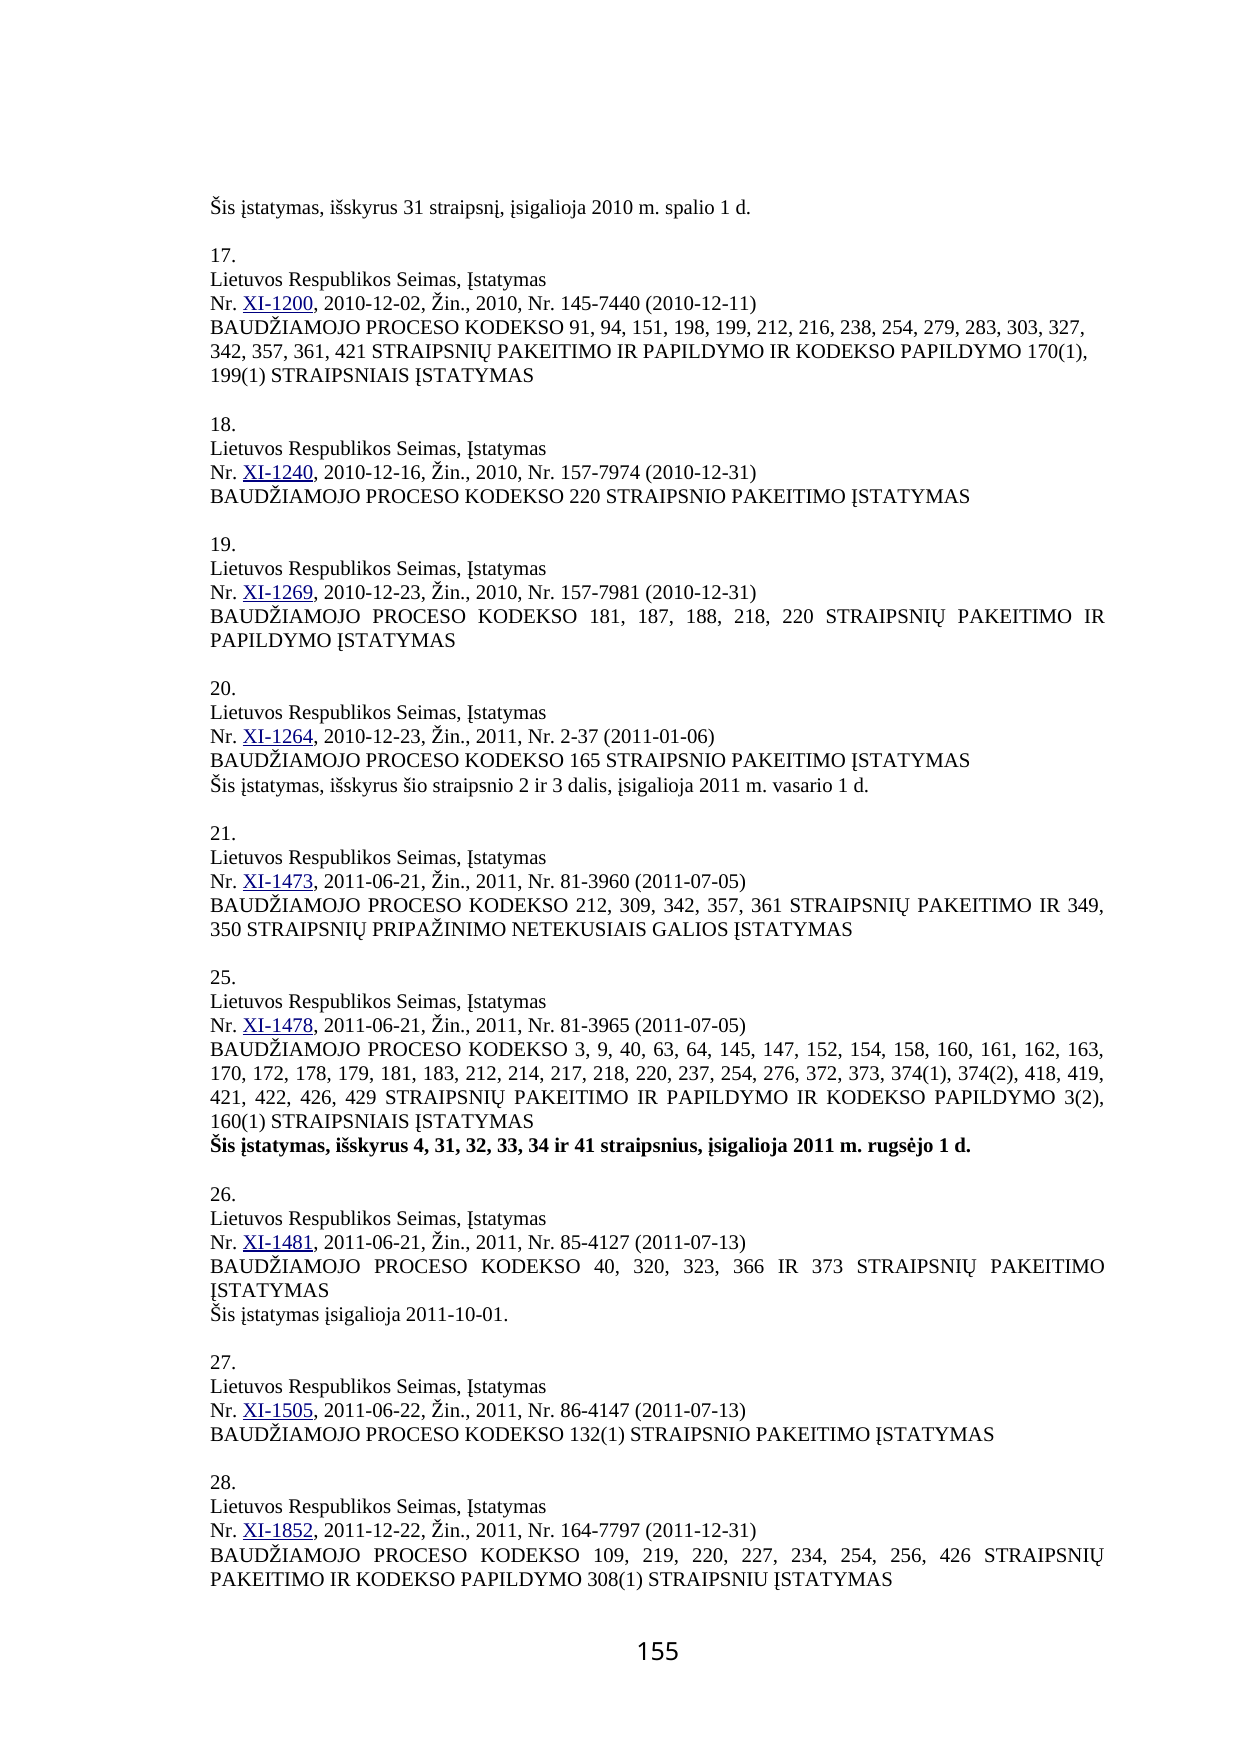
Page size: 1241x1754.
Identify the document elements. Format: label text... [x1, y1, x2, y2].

text Šis įstatymas, išskyrus šio straipsnio 2 ir 3 dalis, įsigalioja 2011 m. vasario 1 d. [210, 772, 1106, 797]
text BAUDŽIAMOJO PROCESO KODEKSO 3, 9, 40, 63, 64, 145, 147, 152, 154, 158, 160, 161, 162, 163, 170, 172, 178, 179, 181, 183, 212, 214, 217, 218, 220, 237, 254, 276, 372, 373, 374(1), 374(2), 418, 419, 421, 422, 426, 429 STRAIPSNIŲ PAKEITIMO IR PAPILDYMO IR KODEKSO PAPILDYMO 3(2), 160(1) STRAIPSNIAIS ĮSTATYMAS [210, 1037, 1106, 1133]
text BAUDŽIAMOJO PROCESO KODEKSO 181, 187, 188, 218, 220 STRAIPSNIŲ PAKEITIMO IR PAPILDYMO ĮSTATYMAS [210, 604, 1106, 652]
text BAUDŽIAMOJO PROCESO KODEKSO 91, 94, 151, 198, 199, 212, 216, 238, 254, 279, 283, 303, 327, 342, 357, 361, 421 STRAIPSNIŲ PAKEITIMO IR PAPILDYMO IR KODEKSO PAPILDYMO 170(1), 199(1) STRAIPSNIAIS ĮSTATYMAS [210, 315, 1106, 387]
text 26. [210, 1182, 1106, 1206]
text Nr. XI-1478, 2011-06-21, Žin., 2011, Nr. 81-3965 (2011-07-05) [210, 1013, 1106, 1037]
text Lietuvos Respublikos Seimas, Įstatymas [210, 1494, 1106, 1518]
text 18. [210, 412, 1106, 436]
text Nr. XI-1240, 2010-12-16, Žin., 2010, Nr. 157-7974 (2010-12-31) [210, 460, 1106, 484]
text 21. [210, 821, 1106, 845]
text 27. [210, 1350, 1106, 1374]
text Šis įstatymas, išskyrus 4, 31, 32, 33, 34 ir 41 straipsnius, įsigalioja 2011 m. rugsėjo 1 d. [210, 1133, 1106, 1157]
text BAUDŽIAMOJO PROCESO KODEKSO 40, 320, 323, 366 IR 373 STRAIPSNIŲ PAKEITIMO ĮSTATYMAS [210, 1254, 1106, 1302]
text BAUDŽIAMOJO PROCESO KODEKSO 212, 309, 342, 357, 361 STRAIPSNIŲ PAKEITIMO IR 349, 350 STRAIPSNIŲ PRIPAŽINIMO NETEKUSIAIS GALIOS ĮSTATYMAS [210, 893, 1106, 941]
text Nr. XI-1264, 2010-12-23, Žin., 2011, Nr. 2-37 (2011-01-06) [210, 724, 1106, 748]
text Nr. XI-1505, 2011-06-22, Žin., 2011, Nr. 86-4147 (2011-07-13) [210, 1398, 1106, 1422]
text 20. [210, 676, 1106, 700]
text Lietuvos Respublikos Seimas, Įstatymas [210, 845, 1106, 869]
text Lietuvos Respublikos Seimas, Įstatymas [210, 267, 1106, 291]
text BAUDŽIAMOJO PROCESO KODEKSO 220 STRAIPSNIO PAKEITIMO ĮSTATYMAS [210, 484, 1106, 508]
text Lietuvos Respublikos Seimas, Įstatymas [210, 700, 1106, 724]
text Nr. XI-1473, 2011-06-21, Žin., 2011, Nr. 81-3960 (2011-07-05) [210, 869, 1106, 893]
text Lietuvos Respublikos Seimas, Įstatymas [210, 1374, 1106, 1398]
text 19. [210, 532, 1106, 556]
text BAUDŽIAMOJO PROCESO KODEKSO 165 STRAIPSNIO PAKEITIMO ĮSTATYMAS [210, 748, 1106, 772]
text BAUDŽIAMOJO PROCESO KODEKSO 109, 219, 220, 227, 234, 254, 256, 426 STRAIPSNIŲ PAKEITIMO IR KODEKSO PAPILDYMO 308(1) STRAIPSNIU ĮSTATYMAS [210, 1542, 1106, 1591]
text Lietuvos Respublikos Seimas, Įstatymas [210, 436, 1106, 460]
text 17. [210, 243, 1106, 267]
text Nr. XI-1200, 2010-12-02, Žin., 2010, Nr. 145-7440 (2010-12-11) [210, 291, 1106, 315]
text Šis įstatymas, išskyrus 31 straipsnį, įsigalioja 2010 m. spalio 1 d. [210, 195, 1106, 219]
text Lietuvos Respublikos Seimas, Įstatymas [210, 989, 1106, 1013]
text Nr. XI-1852, 2011-12-22, Žin., 2011, Nr. 164-7797 (2011-12-31) [210, 1518, 1106, 1542]
text Nr. XI-1269, 2010-12-23, Žin., 2010, Nr. 157-7981 (2010-12-31) [210, 580, 1106, 604]
text Lietuvos Respublikos Seimas, Įstatymas [210, 556, 1106, 580]
text 28. [210, 1470, 1106, 1494]
text BAUDŽIAMOJO PROCESO KODEKSO 132(1) STRAIPSNIO PAKEITIMO ĮSTATYMAS [210, 1422, 1106, 1446]
text Lietuvos Respublikos Seimas, Įstatymas [210, 1206, 1106, 1230]
text 25. [210, 965, 1106, 989]
text Nr. XI-1481, 2011-06-21, Žin., 2011, Nr. 85-4127 (2011-07-13) [210, 1230, 1106, 1254]
text Šis įstatymas įsigalioja 2011-10-01. [210, 1302, 1106, 1326]
